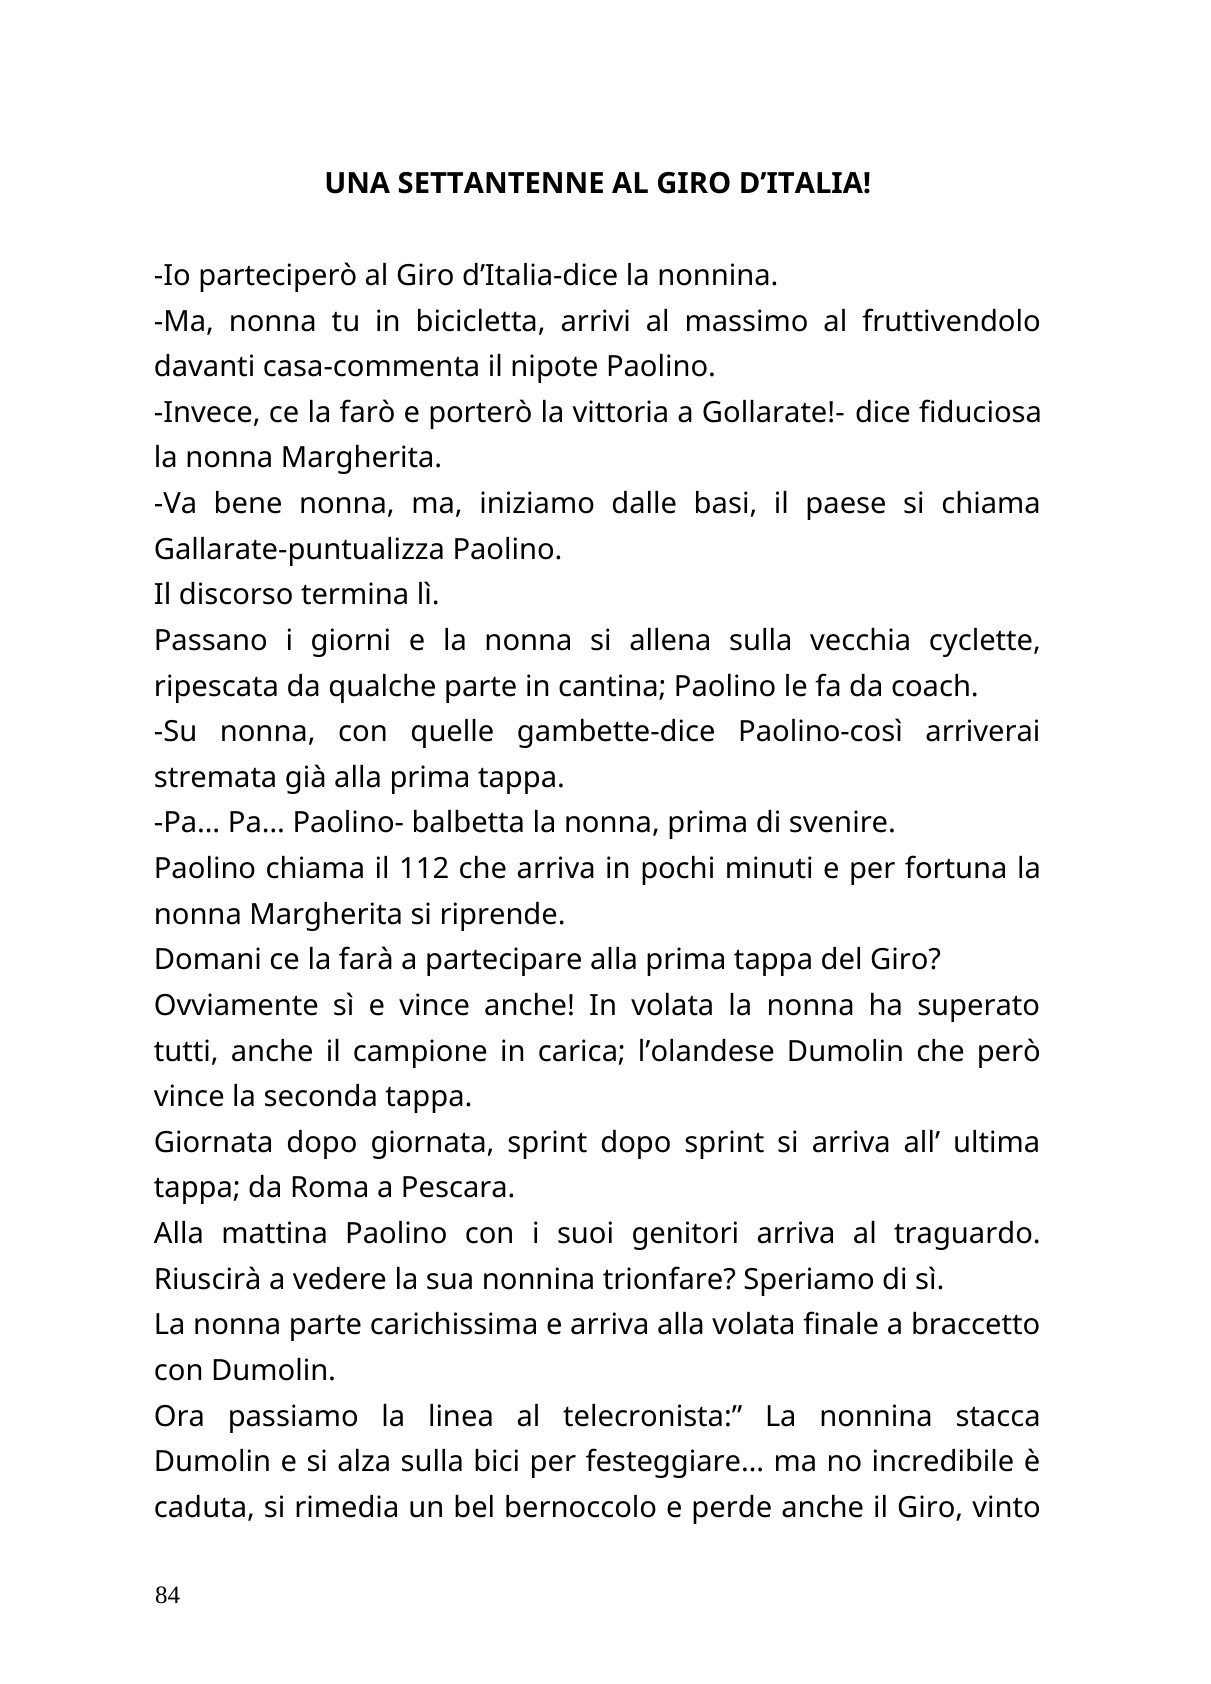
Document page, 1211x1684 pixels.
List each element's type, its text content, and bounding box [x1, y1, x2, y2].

text -Su nonna, con quelle gambette-dice Paolino-così arriverai stremata già alla prima tappa. [154, 710, 1042, 796]
text Ovviamente sì e vince anche! In volata la nonna ha superato tutti, anche il campione in carica; l’olandese Dumolin che però vince la seconda tappa. [154, 984, 1042, 1115]
text -Va bene nonna, ma, iniziamo dalle basi, il paese si chiama Gallarate-puntualizza Paolino. [154, 482, 1042, 568]
text Domani ce la farà a partecipare alla prima tappa del Giro? [154, 938, 1042, 978]
text -Pa… Pa… Paolino- balbetta la nonna, prima di svenire. [154, 802, 1042, 841]
text -Invece, ce la farò e porterò la vittoria a Gollarate!- dice fiduciosa la nonna Margherita. [154, 391, 1042, 476]
text Il discorso termina lì. [154, 573, 1042, 613]
subtitle UNA SETTANTENNE AL GIRO D’ITALIA! [154, 162, 1042, 202]
text Ora passiamo la linea al telecronista:” La nonnina stacca Dumolin e si alza sulla bici per festeggiare… ma no incredibile è caduta, si rimedia un bel bernoccolo e perde anche il Giro, vinto [154, 1395, 1042, 1526]
text -Ma, nonna tu in bicicletta, arrivi al massimo al fruttivendolo davanti casa-commenta il nipote Paolino. [154, 300, 1042, 385]
text Giornata dopo giornata, sprint dopo sprint si arriva all’ ultima tappa; da Roma a Pescara. [154, 1121, 1042, 1206]
text -Io parteciperò al Giro d’Italia-dice la nonnina. [154, 254, 1042, 294]
text Paolino chiama il 112 che arriva in pochi minuti e per fortuna la nonna Margherita si riprende. [154, 847, 1042, 933]
text Passano i giorni e la nonna si allena sulla vecchia cyclette, ripescata da qualche parte in cantina; Paolino le fa da coach. [154, 619, 1042, 704]
text Alla mattina Paolino con i suoi genitori arriva al traguardo. Riuscirà a vedere la sua nonnina trionfare? Speriamo di sì. [154, 1212, 1042, 1298]
text La nonna parte carichissima e arriva alla volata finale a braccetto con Dumolin. [154, 1303, 1042, 1389]
